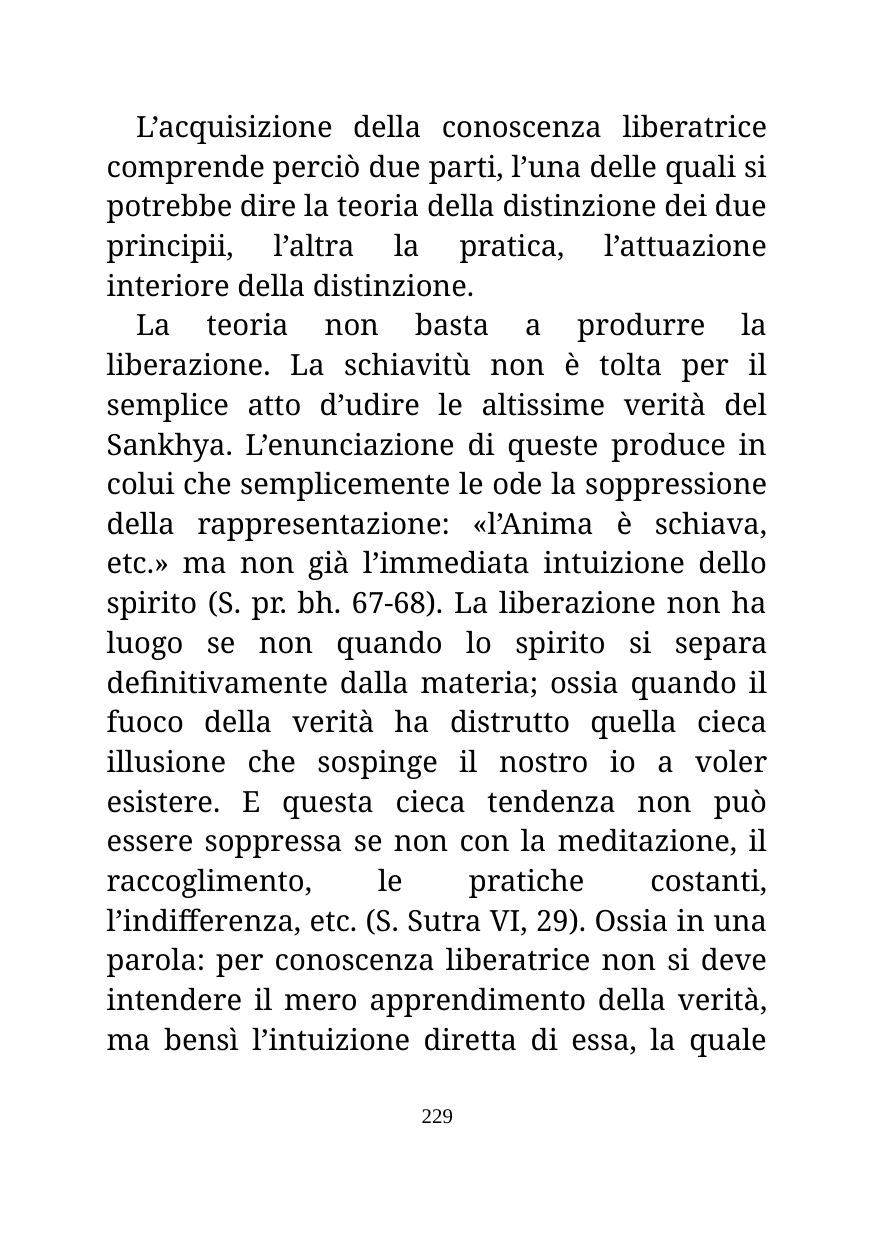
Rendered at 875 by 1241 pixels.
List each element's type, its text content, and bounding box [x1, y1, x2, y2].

text La teoria non basta a produrre la liberazione. La schiavitù non è tolta per il semplice atto d’udire le altissime verità del Sankhya. L’enunciazione di queste produce in colui che semplicemente le ode la soppressione della rappresentazione: «l’Anima è schiava, etc.» ma non già l’immediata intuizione dello spirito (S. pr. bh. 67-68). La liberazione non ha luogo se non quando lo spirito si separa definitivamente dalla materia; ossia quando il fuoco della verità ha distrutto quella cieca illusione che sospinge il nostro io a voler esistere. E questa cieca tendenza non può essere soppressa se non con la meditazione, il raccoglimento, le pratiche costanti, l’indifferenza, etc. (S. Sutra VI, 29). Ossia in una parola: per conoscenza liberatrice non si deve intendere il mero apprendimento della verità, ma bensì l’intuizione diretta di essa, la quale [106, 305, 768, 1059]
text L’acquisizione della conoscenza liberatrice comprende perciò due parti, l’una delle quali si potrebbe dire la teoria della distinzione dei due principii, l’altra la pratica, l’attuazione interiore della distinzione. [106, 106, 768, 305]
